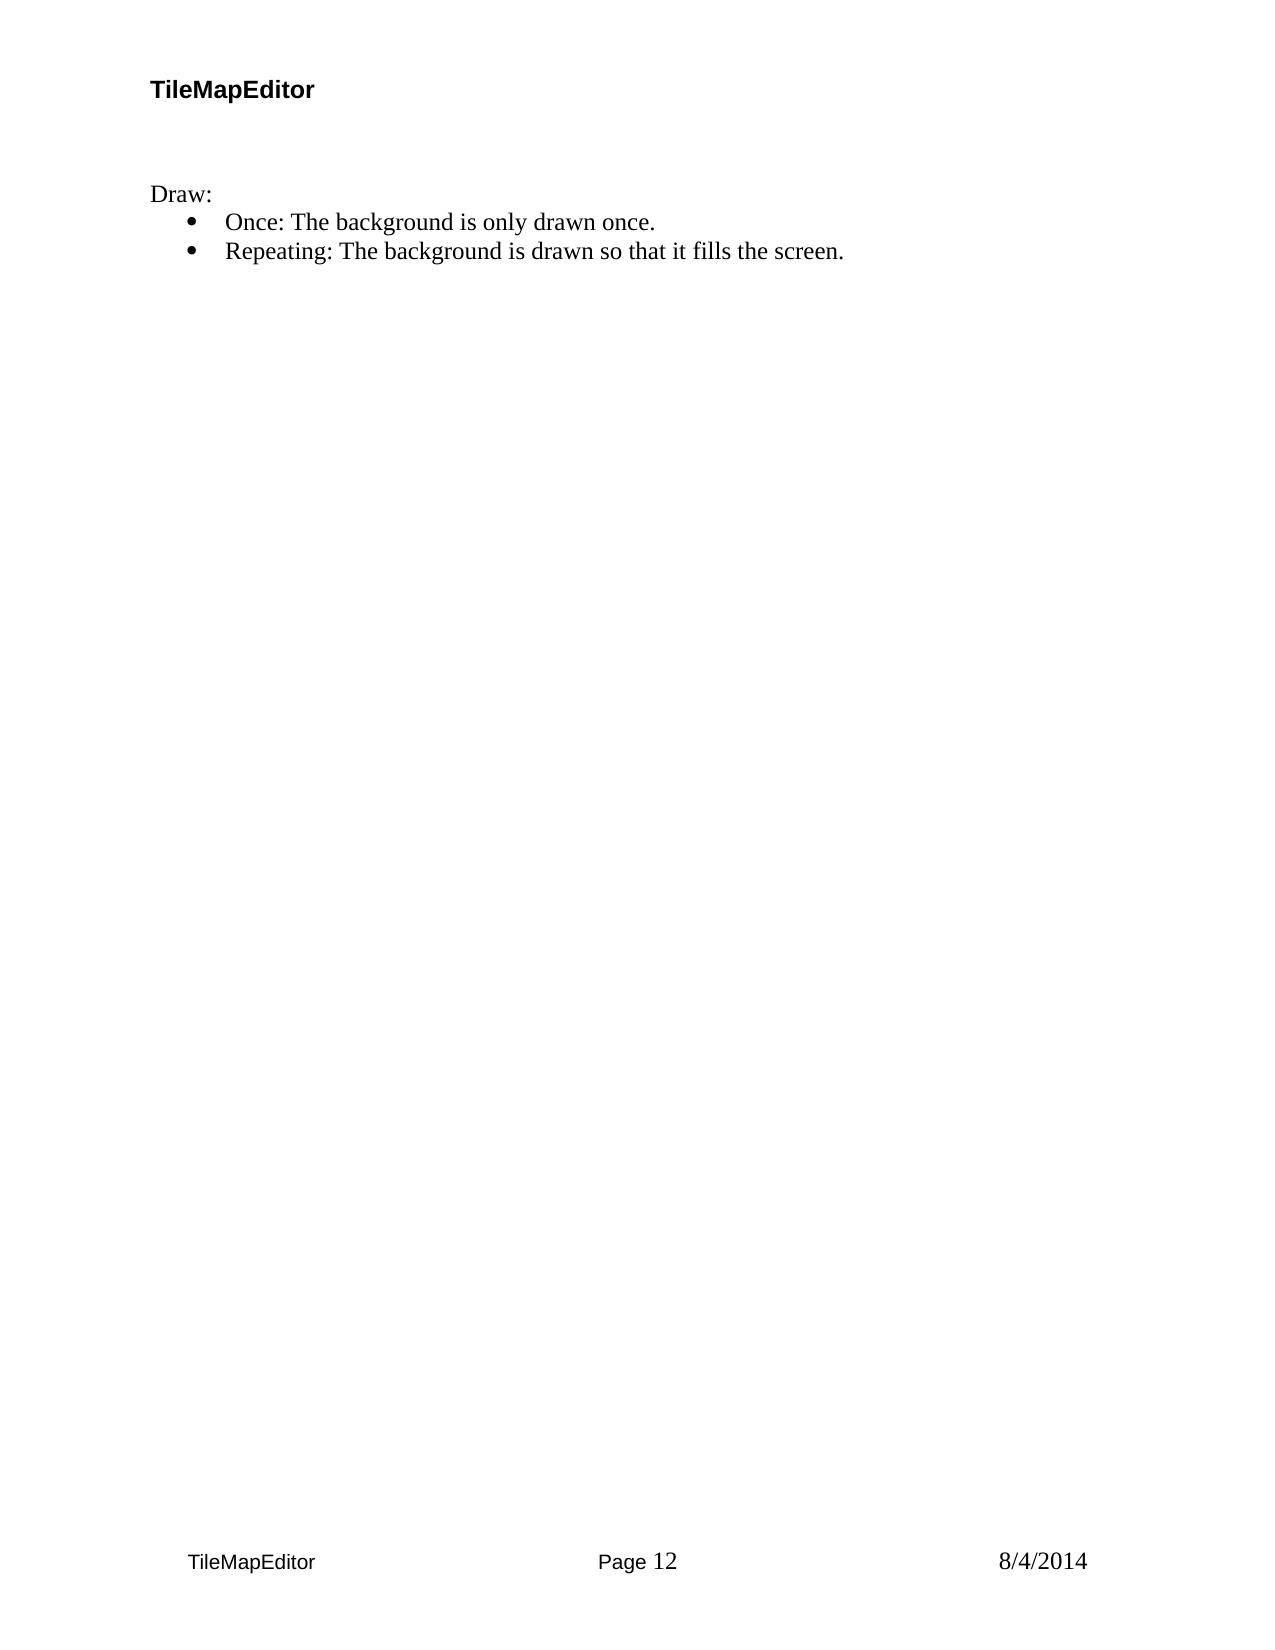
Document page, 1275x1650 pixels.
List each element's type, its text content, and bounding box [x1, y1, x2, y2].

text Draw: [150, 179, 1125, 207]
list Repeating: The background is drawn so that it fills the screen. [187, 236, 1125, 265]
list Once: The background is only drawn once. [187, 207, 1125, 236]
